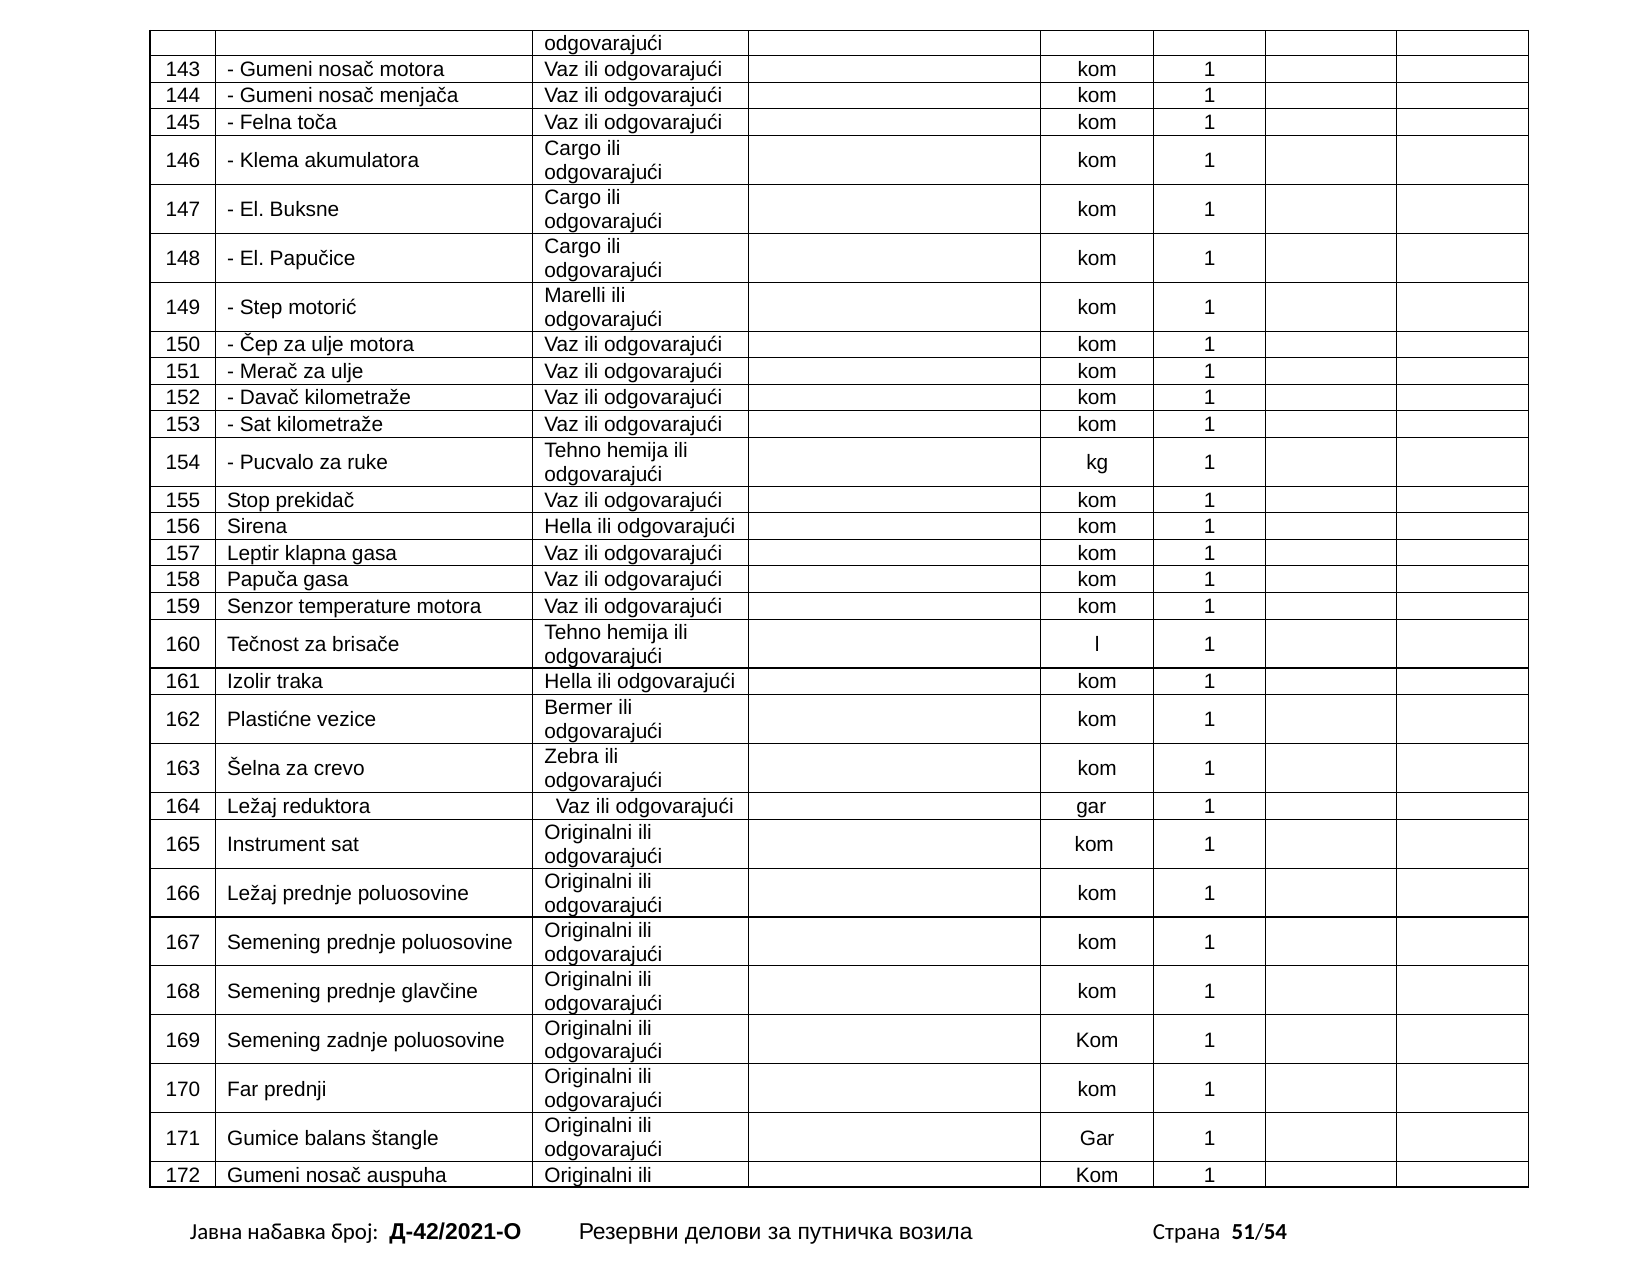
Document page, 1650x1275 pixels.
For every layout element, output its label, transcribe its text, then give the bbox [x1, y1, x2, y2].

table_cell [1397, 620, 1528, 667]
table_cell - Čep za ulje motora [216, 332, 532, 357]
table_cell [749, 669, 1040, 694]
table_cell 1 [1154, 744, 1265, 792]
table_cell 1 [1154, 966, 1265, 1014]
table_cell kom [1041, 56, 1153, 82]
table_cell Vaz ili odgovarajući [533, 83, 748, 108]
table_cell [749, 513, 1040, 539]
table_cell 1 [1154, 283, 1265, 331]
table_cell Senzor temperature motora [216, 593, 532, 618]
table_cell Vaz ili odgovarajući [533, 540, 748, 565]
table_cell kom [1041, 136, 1153, 184]
table_cell [749, 1015, 1040, 1063]
table_cell kom [1041, 234, 1153, 282]
table_cell 1 [1154, 411, 1265, 437]
table_cell 159 [151, 593, 215, 618]
table_cell - Pucvalo za ruke [216, 438, 532, 486]
table_cell [1397, 438, 1528, 486]
table_cell [1397, 513, 1528, 539]
table_cell [1397, 793, 1528, 818]
table_cell 143 [151, 56, 215, 82]
table_cell kom [1041, 744, 1153, 792]
table_cell [1397, 83, 1528, 108]
table_cell kom [1041, 109, 1153, 135]
table_cell Vaz ili odgovarajući [533, 358, 748, 384]
table_cell 169 [151, 1015, 215, 1063]
table_cell Tečnost za brisače [216, 620, 532, 667]
table_cell [1154, 31, 1265, 55]
table_cell Sirena [216, 513, 532, 539]
table_cell Papuča gasa [216, 566, 532, 592]
table_cell [749, 695, 1040, 743]
table_cell [749, 593, 1040, 618]
table_cell [1266, 1162, 1396, 1186]
table_cell - Sat kilometraže [216, 411, 532, 437]
table_cell [1397, 540, 1528, 565]
table_cell 1 [1154, 918, 1265, 965]
table_cell Hella ili odgovarajući [533, 513, 748, 539]
table_cell 144 [151, 83, 215, 108]
table_cell Cargo ili odgovarajući [533, 234, 748, 282]
table_cell Cargo ili odgovarajući [533, 136, 748, 184]
table_cell [1397, 332, 1528, 357]
table_cell 166 [151, 869, 215, 916]
table_cell Vaz ili odgovarajući [533, 593, 748, 618]
table_cell Marelli ili odgovarajući [533, 283, 748, 331]
table_cell Bermer ili odgovarajući [533, 695, 748, 743]
table_cell 1 [1154, 820, 1265, 867]
table_cell - El. Buksne [216, 185, 532, 233]
table_cell [1266, 31, 1396, 55]
table_cell [749, 358, 1040, 384]
table_cell 149 [151, 283, 215, 331]
table_cell kom [1041, 820, 1153, 867]
table_cell Gumeni nosač auspuha [216, 1162, 532, 1186]
table_cell Vaz ili odgovarajući [533, 332, 748, 357]
table_cell [749, 136, 1040, 184]
table_cell - Felna toča [216, 109, 532, 135]
table_cell Originalni ili odgovarajući [533, 966, 748, 1014]
table_cell [1266, 234, 1396, 282]
table_cell [749, 234, 1040, 282]
table_cell [749, 438, 1040, 486]
table_cell gar [1041, 793, 1153, 818]
table_cell Originalni ili [533, 1162, 748, 1186]
table_cell [1397, 185, 1528, 233]
table_cell [1397, 487, 1528, 512]
table_cell [1397, 411, 1528, 437]
table_cell - Gumeni nosač menjača [216, 83, 532, 108]
table_cell [1397, 669, 1528, 694]
table_cell [749, 540, 1040, 565]
table_cell 154 [151, 438, 215, 486]
table_cell [749, 283, 1040, 331]
table_cell [1266, 283, 1396, 331]
table_cell Far prednji [216, 1064, 532, 1112]
table_cell [1397, 385, 1528, 410]
table_cell [749, 332, 1040, 357]
table_cell 1 [1154, 540, 1265, 565]
table_cell [1397, 918, 1528, 965]
table_cell Vaz ili odgovarajući [533, 56, 748, 82]
table_cell [749, 1064, 1040, 1112]
table_cell [749, 83, 1040, 108]
table_cell Vaz ili odgovarajući [533, 566, 748, 592]
table_cell 153 [151, 411, 215, 437]
table_cell 145 [151, 109, 215, 135]
table_cell [1266, 385, 1396, 410]
table_cell 1 [1154, 593, 1265, 618]
table_cell [1266, 83, 1396, 108]
table_cell [749, 56, 1040, 82]
table_cell [1266, 185, 1396, 233]
table_cell kom [1041, 487, 1153, 512]
table_cell 1 [1154, 566, 1265, 592]
table_cell kom [1041, 283, 1153, 331]
table_cell [1266, 669, 1396, 694]
table_cell Originalni ili odgovarajući [533, 918, 748, 965]
table_cell [749, 744, 1040, 792]
table_cell [1266, 332, 1396, 357]
table_cell [1266, 109, 1396, 135]
table_cell kom [1041, 593, 1153, 618]
table_cell [749, 869, 1040, 916]
table_cell [749, 820, 1040, 867]
table_cell kom [1041, 185, 1153, 233]
table_cell Hella ili odgovarajući [533, 669, 748, 694]
table_cell 171 [151, 1113, 215, 1161]
table_cell 1 [1154, 385, 1265, 410]
table_cell 1 [1154, 869, 1265, 916]
table_cell Gumice balans štangle [216, 1113, 532, 1161]
table_cell [1397, 566, 1528, 592]
table_cell [1397, 31, 1528, 55]
table_cell [749, 1113, 1040, 1161]
table_cell kom [1041, 332, 1153, 357]
table_cell 1 [1154, 669, 1265, 694]
table_cell [749, 487, 1040, 512]
table_cell [749, 966, 1040, 1014]
table_cell [749, 620, 1040, 667]
table_cell 1 [1154, 487, 1265, 512]
table_cell 1 [1154, 1064, 1265, 1112]
table_cell [749, 31, 1040, 55]
table_cell [1266, 966, 1396, 1014]
table_cell [1266, 540, 1396, 565]
table_cell [749, 566, 1040, 592]
table_cell kom [1041, 1064, 1153, 1112]
table_cell [1397, 283, 1528, 331]
table_cell Originalni ili odgovarajući [533, 1015, 748, 1063]
table_cell [749, 1162, 1040, 1186]
table_cell Originalni ili odgovarajući [533, 1064, 748, 1112]
table_cell kom [1041, 540, 1153, 565]
table_cell kom [1041, 966, 1153, 1014]
table_cell [1266, 820, 1396, 867]
table_cell [1266, 1113, 1396, 1161]
table_cell [1397, 869, 1528, 916]
table_cell l [1041, 620, 1153, 667]
table_cell [1397, 820, 1528, 867]
table_cell 170 [151, 1064, 215, 1112]
table_cell [1266, 487, 1396, 512]
table_cell [1266, 56, 1396, 82]
table_cell - Merač za ulje [216, 358, 532, 384]
table_cell kom [1041, 358, 1153, 384]
table_cell [151, 31, 215, 55]
table_cell Ležaj prednje poluosovine [216, 869, 532, 916]
table_cell [1397, 56, 1528, 82]
table_cell kom [1041, 385, 1153, 410]
table_cell kom [1041, 695, 1153, 743]
table_cell Kom [1041, 1015, 1153, 1063]
table_cell Kom [1041, 1162, 1153, 1186]
table_cell [1397, 1015, 1528, 1063]
table_cell [1266, 136, 1396, 184]
table_cell [1397, 695, 1528, 743]
table_cell 1 [1154, 83, 1265, 108]
table_cell 147 [151, 185, 215, 233]
table_cell 1 [1154, 620, 1265, 667]
table_cell [1266, 793, 1396, 818]
table_cell - Step motorić [216, 283, 532, 331]
table_cell 1 [1154, 438, 1265, 486]
table_cell 1 [1154, 332, 1265, 357]
table_cell Vaz ili odgovarajući [533, 487, 748, 512]
table_cell 156 [151, 513, 215, 539]
table_cell Izolir traka [216, 669, 532, 694]
table_cell Tehno hemija ili odgovarajući [533, 438, 748, 486]
table_cell 157 [151, 540, 215, 565]
table_cell 1 [1154, 56, 1265, 82]
table_cell [749, 411, 1040, 437]
table_cell [1266, 620, 1396, 667]
table_cell 1 [1154, 1162, 1265, 1186]
table_cell Vaz ili odgovarajući [533, 385, 748, 410]
table_cell 1 [1154, 513, 1265, 539]
table_cell 1 [1154, 1113, 1265, 1161]
table_cell Originalni ili odgovarajući [533, 1113, 748, 1161]
table_cell [1266, 358, 1396, 384]
table_cell - Gumeni nosač motora [216, 56, 532, 82]
table_cell Semening prednje glavčine [216, 966, 532, 1014]
table_cell Cargo ili odgovarajući [533, 185, 748, 233]
table_cell 164 [151, 793, 215, 818]
table_cell Vaz ili odgovarajući [533, 793, 748, 818]
table_cell kom [1041, 918, 1153, 965]
table_cell Vaz ili odgovarajući [533, 109, 748, 135]
table_cell Originalni ili odgovarajući [533, 820, 748, 867]
table_cell [1266, 695, 1396, 743]
table_cell Ležaj reduktora [216, 793, 532, 818]
table_cell Zebra ili odgovarajući [533, 744, 748, 792]
table_cell [1397, 1113, 1528, 1161]
table_cell 165 [151, 820, 215, 867]
table_cell 162 [151, 695, 215, 743]
table_cell odgovarajući [533, 31, 748, 55]
table_cell [1397, 136, 1528, 184]
table_cell Tehno hemija ili odgovarajući [533, 620, 748, 667]
table_cell [216, 31, 532, 55]
table_cell 146 [151, 136, 215, 184]
table_cell [1266, 744, 1396, 792]
table_cell [1397, 966, 1528, 1014]
table_cell 1 [1154, 1015, 1265, 1063]
table_cell kom [1041, 669, 1153, 694]
table_cell [1397, 1064, 1528, 1112]
table_cell 155 [151, 487, 215, 512]
table_cell 1 [1154, 234, 1265, 282]
table_cell [1266, 869, 1396, 916]
table_cell 152 [151, 385, 215, 410]
table_cell kom [1041, 83, 1153, 108]
table_cell [1397, 109, 1528, 135]
table_cell [1266, 593, 1396, 618]
table_cell kom [1041, 513, 1153, 539]
table_cell 151 [151, 358, 215, 384]
table_cell Vaz ili odgovarajući [533, 411, 748, 437]
table_cell [749, 385, 1040, 410]
table_cell 168 [151, 966, 215, 1014]
table_cell [1266, 1064, 1396, 1112]
table_cell Šelna za crevo [216, 744, 532, 792]
table_cell 1 [1154, 695, 1265, 743]
table_cell kom [1041, 411, 1153, 437]
table_cell [1266, 438, 1396, 486]
table_cell 148 [151, 234, 215, 282]
table_cell [1397, 744, 1528, 792]
table_cell Instrument sat [216, 820, 532, 867]
table_cell 150 [151, 332, 215, 357]
table_cell Semening zadnje poluosovine [216, 1015, 532, 1063]
table_cell [1266, 918, 1396, 965]
table_cell [749, 185, 1040, 233]
table_cell Gar [1041, 1113, 1153, 1161]
table_cell - Davač kilometraže [216, 385, 532, 410]
table_cell [1397, 234, 1528, 282]
table_cell [1266, 1015, 1396, 1063]
table_cell 1 [1154, 109, 1265, 135]
table_cell 167 [151, 918, 215, 965]
table_cell Plastićne vezice [216, 695, 532, 743]
table_cell [1266, 513, 1396, 539]
table_cell [1266, 411, 1396, 437]
table_cell [1397, 358, 1528, 384]
table_cell [1397, 593, 1528, 618]
table_cell 1 [1154, 185, 1265, 233]
table_cell 158 [151, 566, 215, 592]
table_cell 1 [1154, 136, 1265, 184]
table_cell 160 [151, 620, 215, 667]
table_cell Originalni ili odgovarajući [533, 869, 748, 916]
table_cell [1266, 566, 1396, 592]
table_cell Semening prednje poluosovine [216, 918, 532, 965]
table_cell [749, 109, 1040, 135]
table_cell Stop prekidač [216, 487, 532, 512]
table_cell 161 [151, 669, 215, 694]
table_cell [749, 793, 1040, 818]
table_cell kom [1041, 869, 1153, 916]
table_cell - Klema akumulatora [216, 136, 532, 184]
table_cell 1 [1154, 793, 1265, 818]
table_cell 1 [1154, 358, 1265, 384]
table_cell 163 [151, 744, 215, 792]
table_cell [1397, 1162, 1528, 1186]
table_cell - El. Papučice [216, 234, 532, 282]
table_cell [1041, 31, 1153, 55]
table_cell [749, 918, 1040, 965]
table_cell kom [1041, 566, 1153, 592]
table_cell kg [1041, 438, 1153, 486]
table_cell 172 [151, 1162, 215, 1186]
table_cell Leptir klapna gasa [216, 540, 532, 565]
